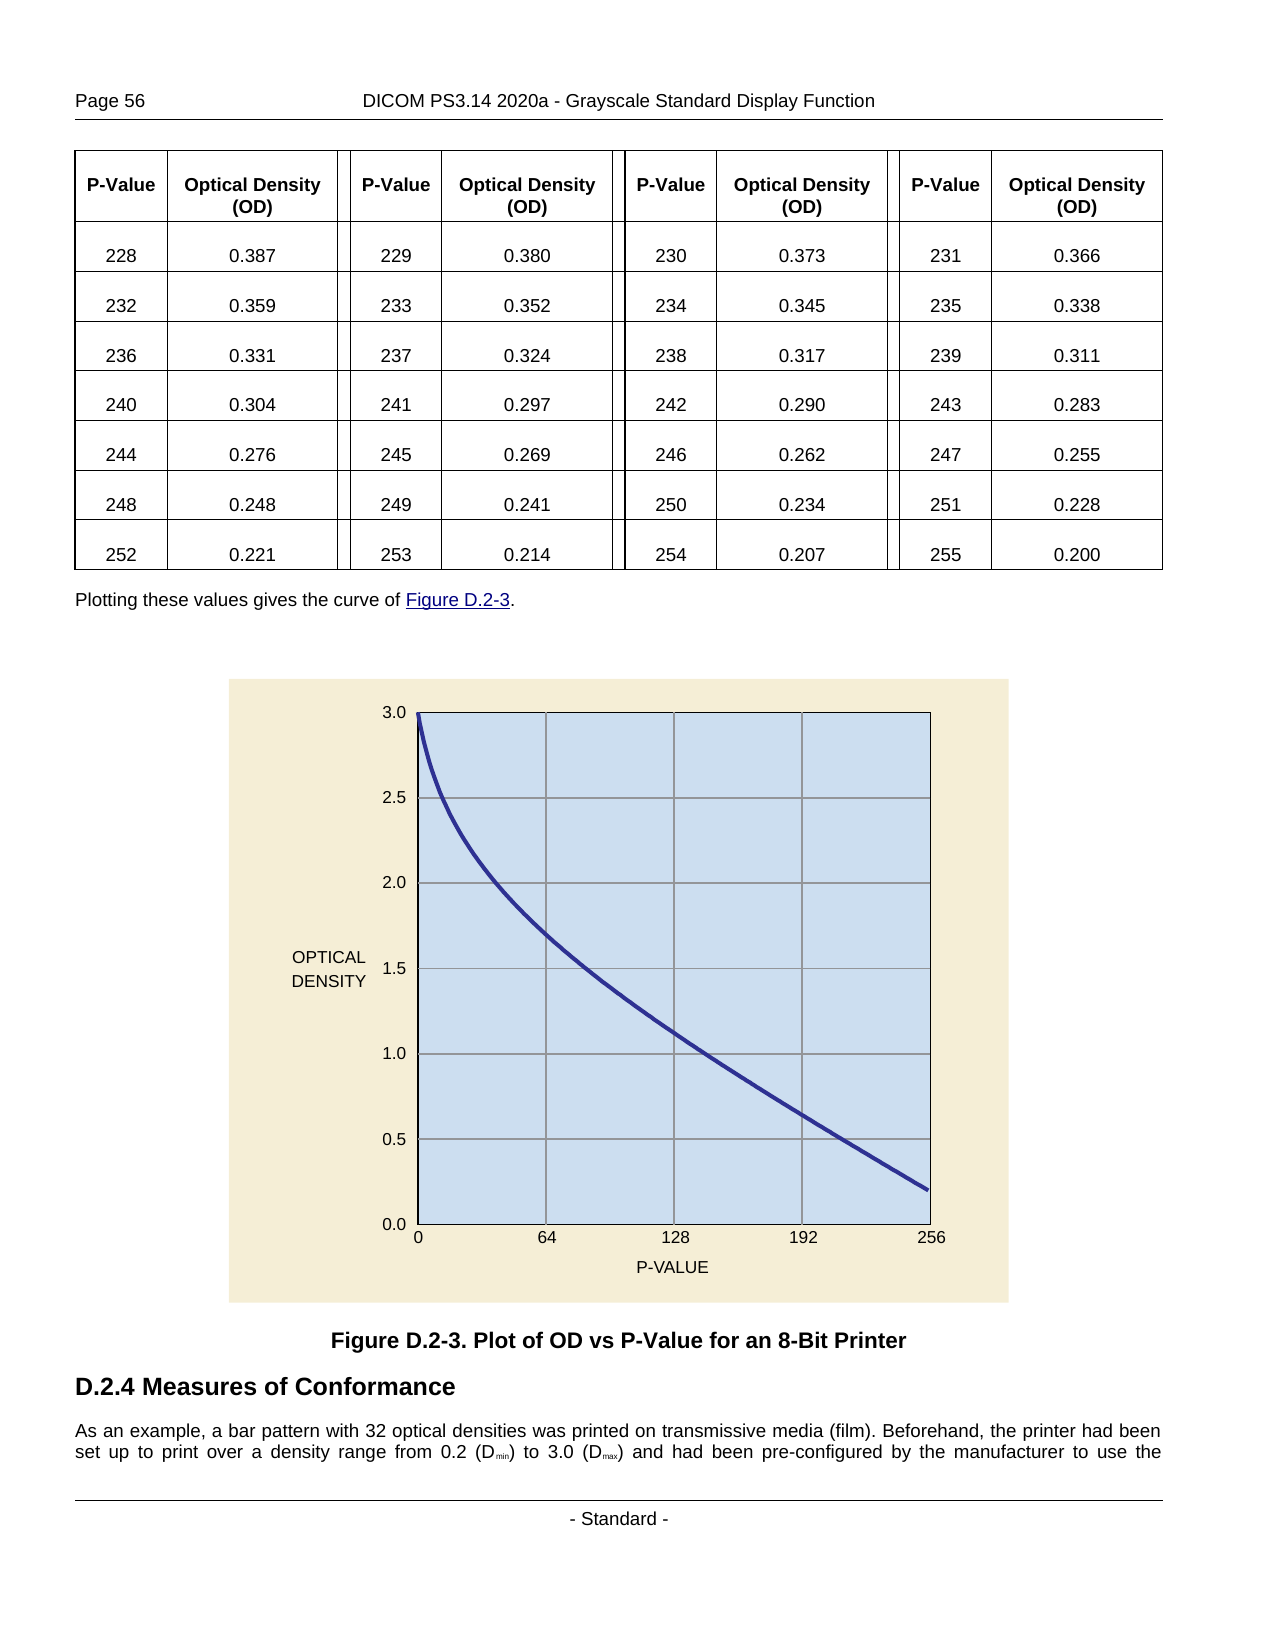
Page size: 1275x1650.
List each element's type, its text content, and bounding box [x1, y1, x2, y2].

table_cell [338, 222, 350, 271]
table_cell 0.290 [717, 371, 887, 420]
table_cell 0.276 [168, 421, 337, 470]
table_cell 241 [351, 371, 441, 420]
table_cell 0.304 [168, 371, 337, 420]
table_cell [338, 371, 350, 420]
table_header P-Value [76, 151, 167, 221]
table_cell 231 [900, 222, 991, 271]
table_cell 0.324 [442, 322, 612, 370]
table_cell [613, 322, 624, 370]
table_cell 0.207 [717, 520, 887, 569]
table_cell 230 [626, 222, 716, 271]
table_cell 252 [76, 520, 167, 569]
table_cell [613, 471, 624, 519]
table_cell 0.359 [168, 272, 337, 321]
table_cell [888, 222, 899, 271]
table_header P-Value [351, 151, 441, 221]
table_cell [888, 272, 899, 321]
table_cell [338, 421, 350, 470]
text As an example, a bar pattern with 32 optical densities was printed on transmissive media (film). Beforehand, the printer had been set up to print over a density range from 0.2 (Dmin) to 3.0 (Dmax) and had been pre-configured by the manufacturer to use the [75, 1419, 1162, 1462]
table_cell 236 [76, 322, 167, 370]
table_header [338, 151, 350, 221]
table_cell 244 [76, 421, 167, 470]
table_cell 0.297 [442, 371, 612, 420]
table_cell [888, 520, 899, 569]
table_cell 0.255 [992, 421, 1162, 470]
table_cell 0.345 [717, 272, 887, 321]
table_cell 240 [76, 371, 167, 420]
table_cell 0.380 [442, 222, 612, 271]
text Figure D.2-3. Plot of OD vs P-Value for an 8-Bit Printer [75, 1327, 1162, 1353]
table_cell 0.387 [168, 222, 337, 271]
table_cell [613, 222, 624, 271]
table_cell 0.338 [992, 272, 1162, 321]
table_cell 0.200 [992, 520, 1162, 569]
table_cell 0.366 [992, 222, 1162, 271]
table_cell [338, 322, 350, 370]
text D.2.4 Measures of Conformance [75, 1372, 1162, 1401]
table_cell 237 [351, 322, 441, 370]
table_cell 255 [900, 520, 991, 569]
table_cell [888, 371, 899, 420]
table_cell 0.248 [168, 471, 337, 519]
table_cell 247 [900, 421, 991, 470]
table_cell [338, 471, 350, 519]
table_cell [613, 371, 624, 420]
table_cell [888, 421, 899, 470]
table_cell 245 [351, 421, 441, 470]
table_cell 0.234 [717, 471, 887, 519]
table_cell 0.214 [442, 520, 612, 569]
table_cell 0.221 [168, 520, 337, 569]
table_cell 0.311 [992, 322, 1162, 370]
table_header Optical Density (OD) [992, 151, 1162, 221]
table_cell [888, 322, 899, 370]
table_cell 254 [626, 520, 716, 569]
table_cell 232 [76, 272, 167, 321]
table_header P-Value [626, 151, 716, 221]
table_header Optical Density (OD) [442, 151, 612, 221]
table_cell [338, 272, 350, 321]
table_cell 0.283 [992, 371, 1162, 420]
table_cell [338, 520, 350, 569]
table_cell 235 [900, 272, 991, 321]
table_cell 0.269 [442, 421, 612, 470]
table_header [888, 151, 899, 221]
table_cell 228 [76, 222, 167, 271]
table_cell 238 [626, 322, 716, 370]
table_header Optical Density (OD) [717, 151, 887, 221]
table_cell 0.317 [717, 322, 887, 370]
table_cell 0.241 [442, 471, 612, 519]
table_cell 229 [351, 222, 441, 271]
table_cell 239 [900, 322, 991, 370]
table_cell 0.373 [717, 222, 887, 271]
table_cell 243 [900, 371, 991, 420]
table_cell 0.228 [992, 471, 1162, 519]
table_header Optical Density (OD) [168, 151, 337, 221]
table_header [613, 151, 624, 221]
table_cell 246 [626, 421, 716, 470]
table_cell 0.262 [717, 421, 887, 470]
table_cell 250 [626, 471, 716, 519]
table_header P-Value [900, 151, 991, 221]
table_cell [613, 421, 624, 470]
table_cell [888, 471, 899, 519]
table_cell 253 [351, 520, 441, 569]
table_cell 233 [351, 272, 441, 321]
table_cell 251 [900, 471, 991, 519]
table_cell 234 [626, 272, 716, 321]
table_cell [613, 520, 624, 569]
table_cell 242 [626, 371, 716, 420]
text Plotting these values gives the curve of Figure D.2-3. [75, 589, 1162, 610]
table_cell 0.352 [442, 272, 612, 321]
table_cell 0.331 [168, 322, 337, 370]
table_cell [613, 272, 624, 321]
table_cell 248 [76, 471, 167, 519]
table_cell 249 [351, 471, 441, 519]
